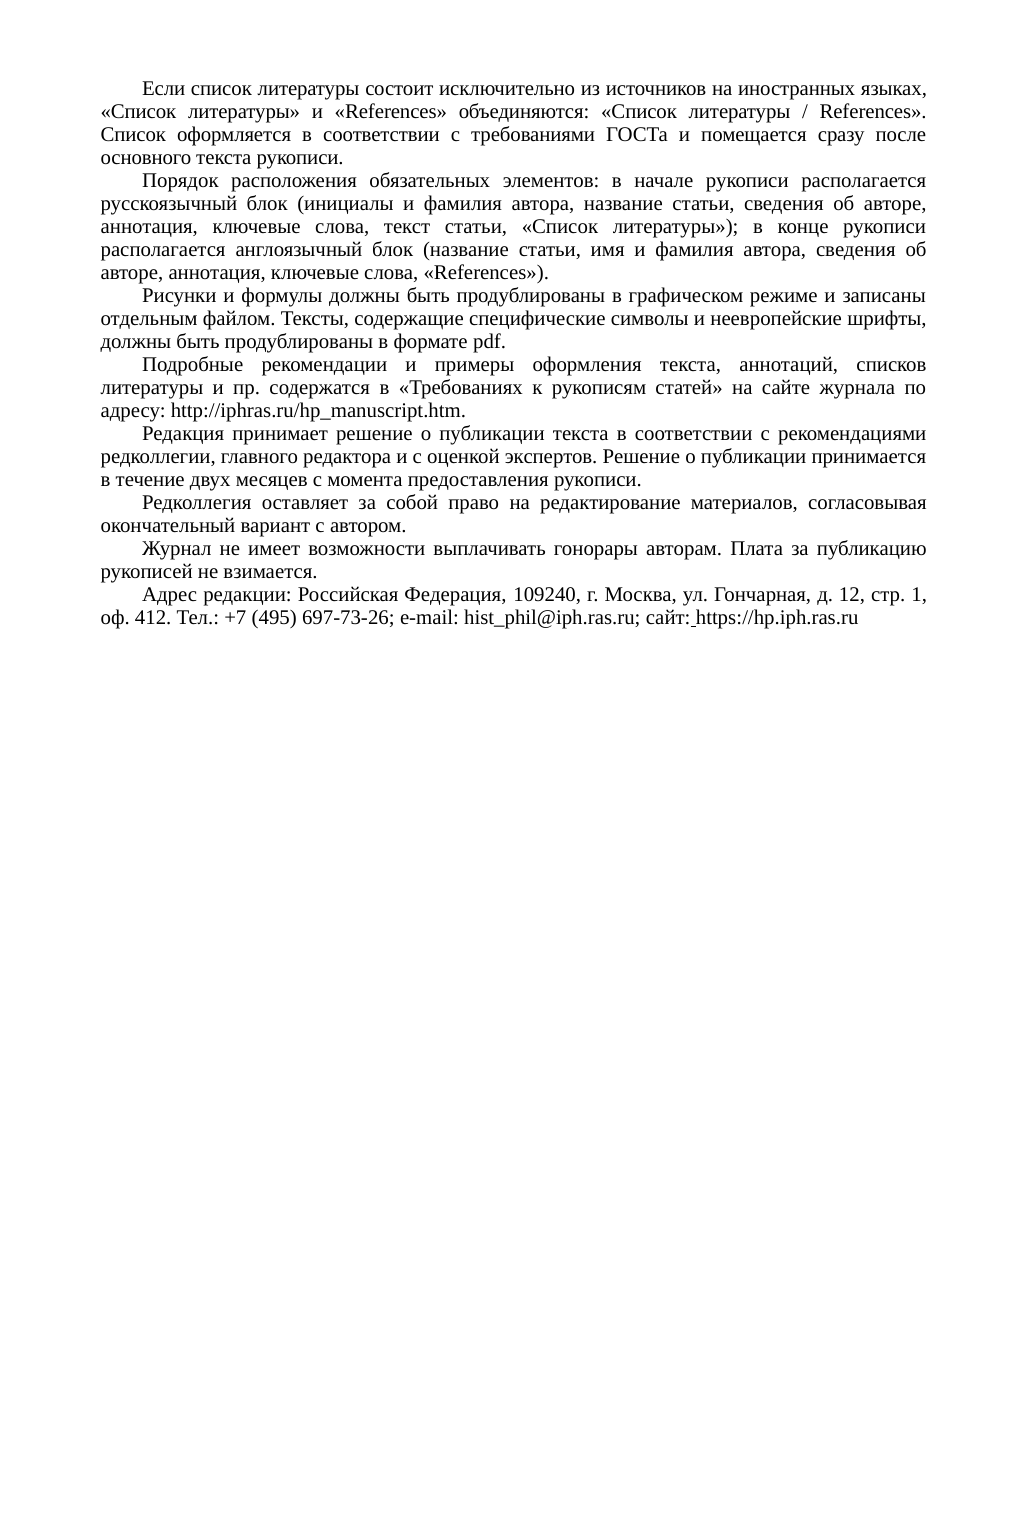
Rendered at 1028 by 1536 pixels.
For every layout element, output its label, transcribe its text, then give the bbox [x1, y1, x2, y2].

text Редколлегия оставляет за собой право на редактирование материалов, согласовывая окончательный вариант с автором. [100, 491, 927, 537]
text Порядок расположения обязательных элементов: в начале рукописи располагается русскоязычный блок (инициалы и фамилия автора, название статьи, сведения об авторе, аннотация, ключевые слова, текст статьи, «Список литературы»); в конце рукописи располагается англоязычный блок (название статьи, имя и фамилия автора, сведения об авторе, аннотация, ключевые слова, «References»). [100, 169, 927, 284]
text Журнал не имеет возможности выплачивать гонорары авторам. Плата за публикацию рукописей не взимается. [100, 537, 927, 583]
text Подробные рекомендации и примеры оформления текста, аннотаций, списков литературы и пр. содержатся в «Требованиях к рукописям статей» на сайте журнала по адресу: http://iphras.ru/hp_manuscript.htm. [100, 353, 927, 422]
text Редакция принимает решение о публикации текста в соответствии с рекомендациями редколлегии, главного редактора и с оценкой экспертов. Решение о публикации принимается в течение двух месяцев с момента предоставления рукописи. [100, 422, 927, 491]
text Если список литературы состоит исключительно из источников на иностранных языках, «Список литературы» и «References» объединяются: «Список литературы / References». Список оформляется в соответствии с требованиями ГОСТа и помещается сразу после основного текста рукописи. [100, 77, 927, 169]
text Адрес редакции: Российская Федерация, 109240, г. Москва, ул. Гончарная, д. 12, стр. 1, оф. 412. Тел.: +7 (495) 697-73-26; e-mail: hist_phil@iph.ras.ru; сайт: https://hp.iph.ras.ru [100, 583, 927, 629]
text Рисунки и формулы должны быть продублированы в графическом режиме и записаны отдельным файлом. Тексты, содержащие специфические символы и неевропейские шрифты, должны быть продублированы в формате pdf. [100, 284, 927, 353]
